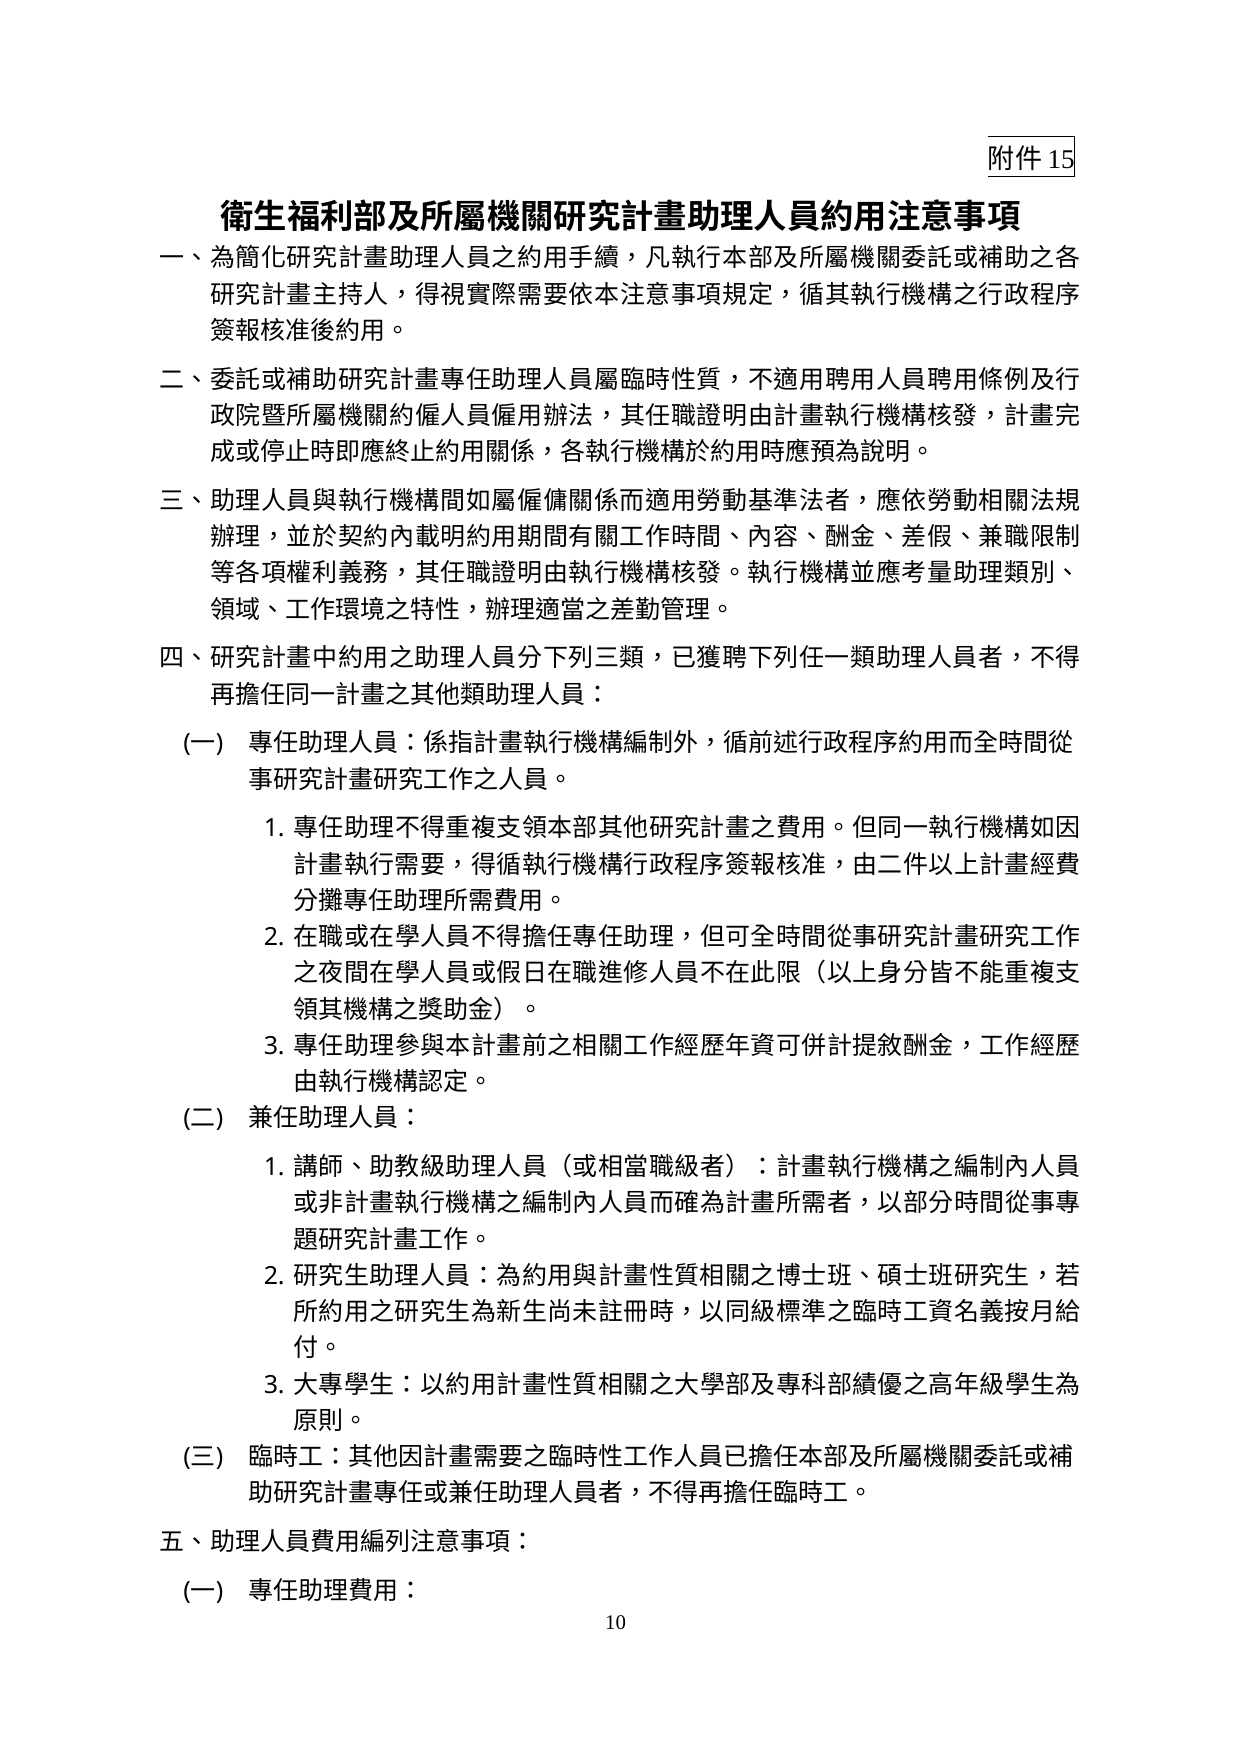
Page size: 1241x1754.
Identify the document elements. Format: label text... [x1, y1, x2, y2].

list 研究計畫中約用之助理人員分下列三類，已獲聘下列任一類助理人員者，不得再擔任同一計畫之其他類助理人員： [159, 638, 1081, 710]
list 研究生助理人員：為約用與計畫性質相關之博士班、碩士班研究生，若所約用之研究生為新生尚未註冊時，以同級標準之臨時工資名義按月給付。 [263, 1255, 1081, 1364]
list 大專學生：以約用計畫性質相關之大學部及專科部績優之高年級學生為原則。 [263, 1364, 1081, 1437]
list 臨時工：其他因計畫需要之臨時性工作人員已擔任本部及所屬機關委託或補助研究計畫專任或兼任助理人員者，不得再擔任臨時工。 [183, 1437, 1081, 1509]
list 講師、助教級助理人員（或相當職級者）：計畫執行機構之編制內人員或非計畫執行機構之編制內人員而確為計畫所需者，以部分時間從事專題研究計畫工作。 [263, 1147, 1081, 1255]
text 衛生福利部及所屬機關研究計畫助理人員約用注意事項 [159, 190, 1081, 238]
list 委託或補助研究計畫專任助理人員屬臨時性質，不適用聘用人員聘用條例及行政院暨所屬機關約僱人員僱用辦法，其任職證明由計畫執行機構核發，計畫完成或停止時即應終止約用關係，各執行機構於約用時應預為說明。 [159, 359, 1081, 468]
list 在職或在學人員不得擔任專任助理，但可全時間從事研究計畫研究工作之夜間在學人員或假日在職進修人員不在此限（以上身分皆不能重複支領其機構之獎助金）。 [263, 917, 1081, 1025]
list 助理人員費用編列注意事項： [159, 1522, 1081, 1558]
list 專任助理不得重複支領本部其他研究計畫之費用。但同一執行機構如因計畫執行需要，得循執行機構行政程序簽報核准，由二件以上計畫經費分攤專任助理所需費用。 [263, 808, 1081, 917]
list 專任助理參與本計畫前之相關工作經歷年資可併計提敘酬金，工作經歷由執行機構認定。 [263, 1025, 1081, 1098]
list 兼任助理人員： [183, 1098, 1081, 1134]
list 專任助理費用： [183, 1570, 1081, 1607]
list 助理人員與執行機構間如屬僱傭關係而適用勞動基準法者，應依勞動相關法規辦理，並於契約內載明約用期間有關工作時間、內容、酬金、差假、兼職限制等各項權利義務，其任職證明由執行機構核發。執行機構並應考量助理類別、領域、工作環境之特性，辦理適當之差勤管理。 [159, 480, 1081, 625]
list 專任助理人員：係指計畫執行機構編制外，循前述行政程序約用而全時間從事研究計畫研究工作之人員。 [183, 723, 1081, 795]
list 為簡化研究計畫助理人員之約用手續，凡執行本部及所屬機關委託或補助之各研究計畫主持人，得視實際需要依本注意事項規定，循其執行機構之行政程序簽報核准後約用。 [159, 238, 1081, 347]
text 附件15 [159, 136, 1074, 177]
